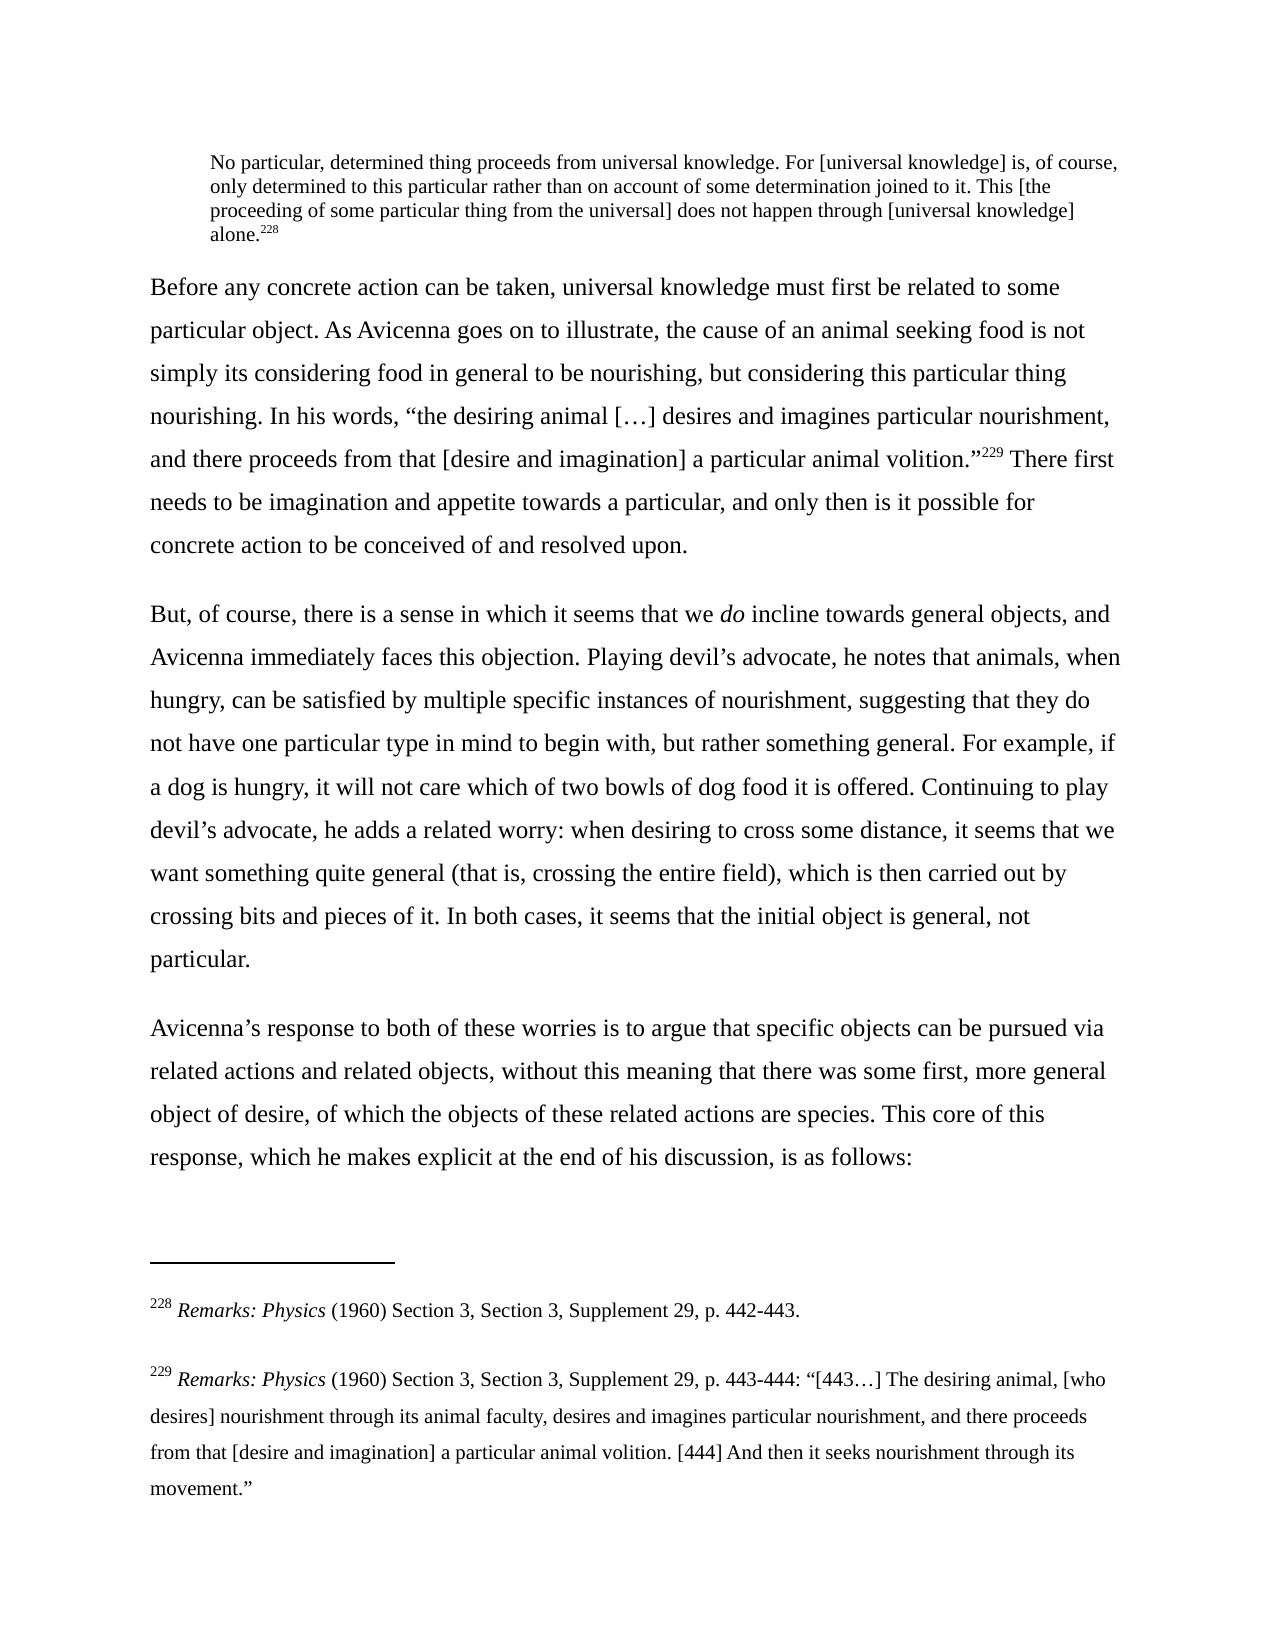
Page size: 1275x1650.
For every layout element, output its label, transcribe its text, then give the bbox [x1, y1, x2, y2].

text No particular, determined thing proceeds from universal knowledge. For [universal knowledge] is, of course, only determined to this particular rather than on account of some determination joined to it. This [the proceeding of some particular thing from the universal] does not happen through [universal knowledge] alone. [210, 150, 1125, 246]
text Before any concrete action can be taken, universal knowledge must first be related to some particular object. As Avicenna goes on to illustrate, the cause of an animal seeking food is not simply its considering food in general to be nourishing, but considering this particular thing nourishing. In his words, “the desiring animal […] desires and imagines particular nourishment, and there proceeds from that [desire and imagination] a particular animal volition.” There first needs to be imagination and appetite towards a particular, and only then is it possible for concrete action to be conceived of and resolved upon. [150, 272, 1125, 559]
text Remarks: Physics (1960) Section 3, Section 3, Supplement 29, p. 443-444: “[443…] The desiring animal, [who desires] nourishment through its animal faculty, desires and imagines particular nourishment, and there proceeds from that [desire and imagination] a particular animal volition. [444] And then it seeks nourishment through its movement.” [150, 1363, 1125, 1500]
text But, of course, there is a sense in which it seems that we do incline towards general objects, and Avicenna immediately faces this objection. Playing devil’s advocate, he notes that animals, when hungry, can be satisfied by multiple specific instances of nourishment, suggesting that they do not have one particular type in mind to begin with, but rather something general. For example, if a dog is hungry, it will not care which of two bowls of dog food it is offered. Continuing to play devil’s advocate, he adds a related worry: when desiring to cross some distance, it seems that we want something quite general (that is, crossing the entire field), which is then carried out by crossing bits and pieces of it. In both cases, it seems that the initial object is general, not particular. [150, 599, 1125, 973]
text Avicenna’s response to both of these worries is to argue that specific objects can be pursued via related actions and related objects, without this meaning that there was some first, more general object of desire, of which the objects of these related actions are species. This core of this response, which he makes explicit at the end of his discussion, is as follows: [150, 1013, 1125, 1171]
text Remarks: Physics (1960) Section 3, Section 3, Supplement 29, p. 442-443. [150, 1294, 1125, 1323]
